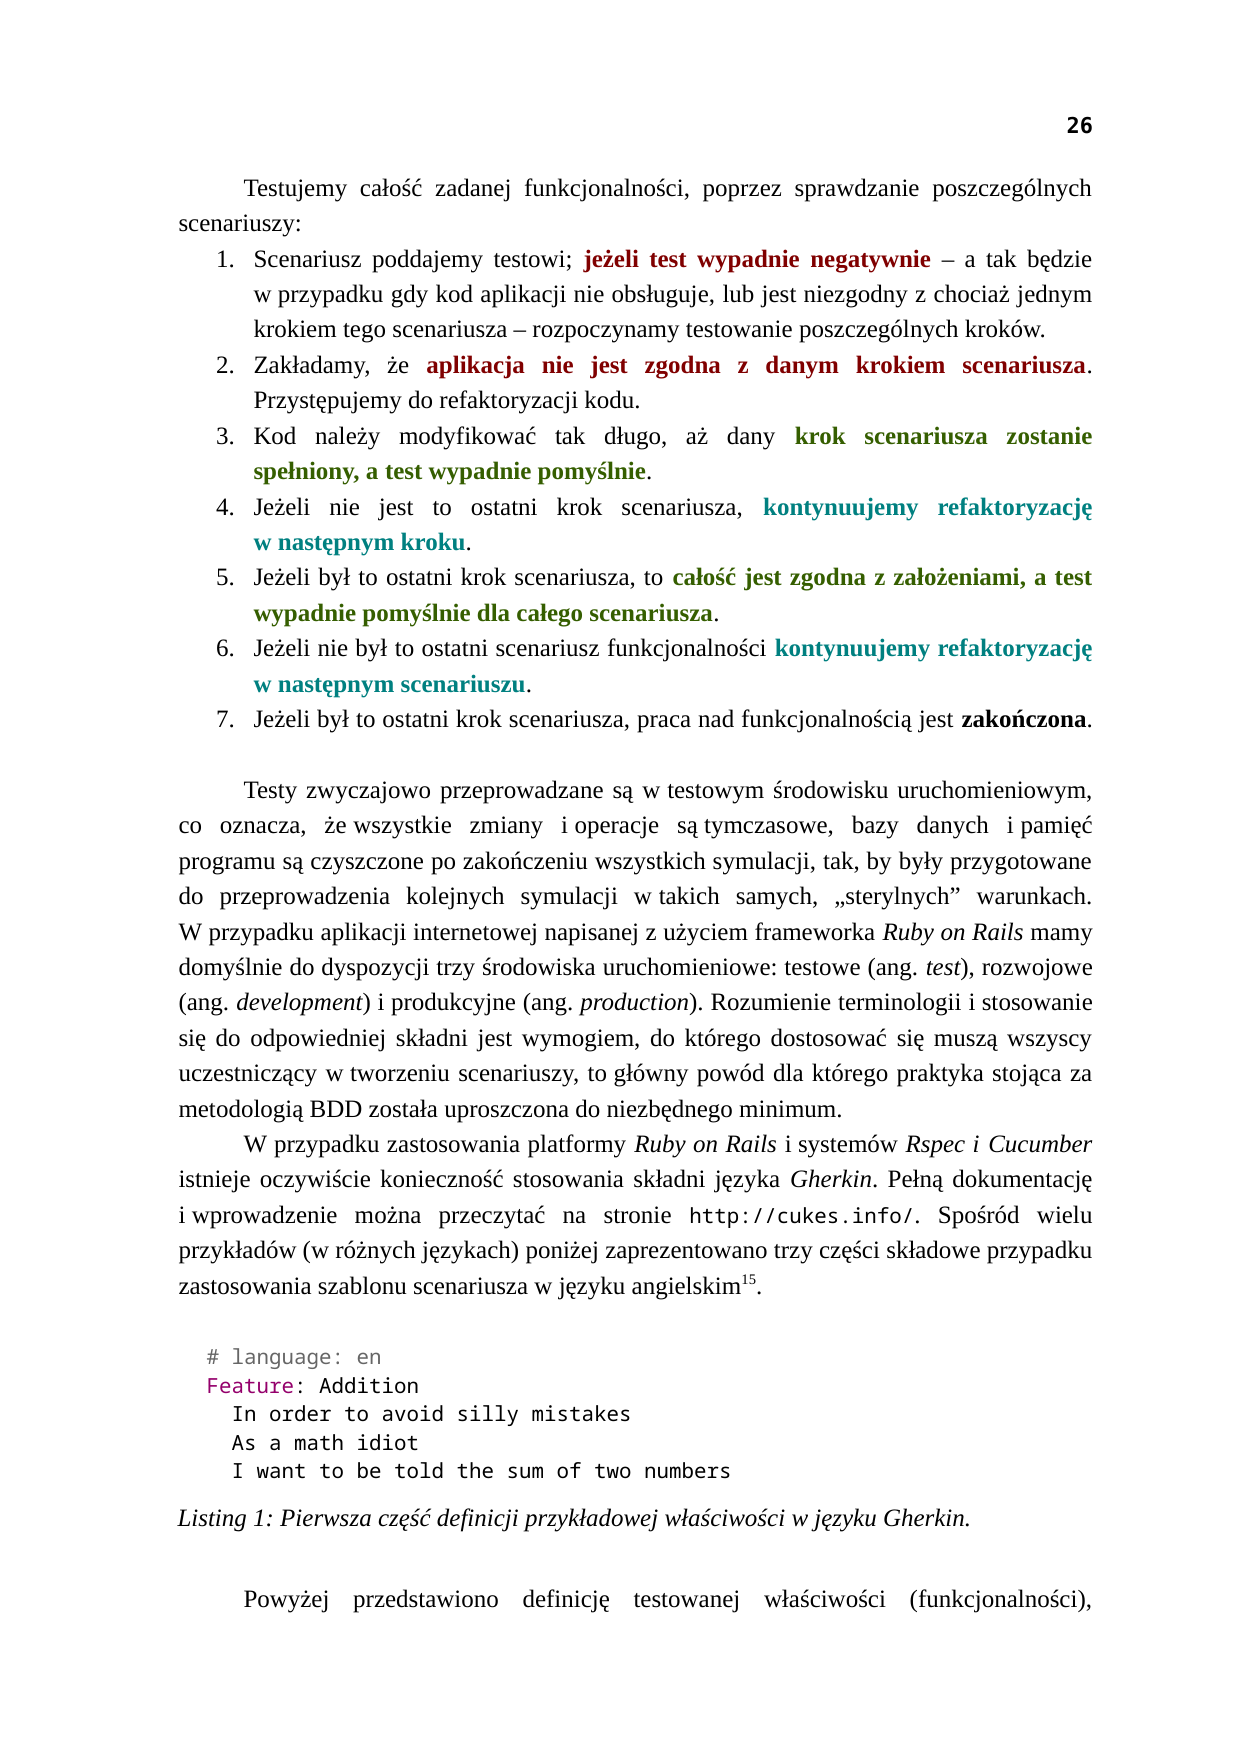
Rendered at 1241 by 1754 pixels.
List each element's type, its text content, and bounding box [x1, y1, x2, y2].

list Jeżeli był to ostatni krok scenariusza, praca nad funkcjonalnością jest zakończona. [216, 699, 1093, 770]
list Zakładamy, że aplikacja nie jest zgodna z danym krokiem scenariusza. Przystępujemy do refaktoryzacji kodu. [216, 345, 1093, 416]
text Testy zwyczajowo przeprowadzane są w testowym środowisku uruchomieniowym, co oznacza, że wszystkie zmiany i operacje są tymczasowe, bazy danych i pamięć programu są czyszczone po zakończeniu wszystkich symulacji, tak, by były przygotowane do przeprowadzenia kolejnych symulacji w takich samych, „sterylnych” warunkach. W przypadku aplikacji internetowej napisanej z użyciem frameworka Ruby on Rails mamy domyślnie do dyspozycji trzy środowiska uruchomieniowe: testowe (ang. test), rozwojowe (ang. development) i produkcyjne (ang. production). Rozumienie terminologii i stosowanie się do odpowiedniej składni jest wymogiem, do którego dostosować się muszą wszyscy uczestniczący w tworzeniu scenariuszy, to główny powód dla którego praktyka stojąca za metodologią BDD została uproszczona do niezbędnego minimum. [178, 770, 1093, 1124]
list Kod należy modyfikować tak długo, aż dany krok scenariusza zostanie spełniony, a test wypadnie pomyślnie. [216, 416, 1093, 487]
list Jeżeli był to ostatni krok scenariusza, to całość jest zgodna z założeniami, a test wypadnie pomyślnie dla całego scenariusza. [216, 557, 1093, 628]
text Testujemy całość zadanej funkcjonalności, poprzez sprawdzanie poszczególnych scenariuszy: [178, 168, 1093, 239]
list Jeżeli nie był to ostatni scenariusz funkcjonalności kontynuujemy refaktoryzację w następnym scenariuszu. [216, 628, 1093, 699]
list Scenariusz poddajemy testowi; jeżeli test wypadnie negatywnie – a tak będzie w przypadku gdy kod aplikacji nie obsługuje, lub jest niezgodny z chociaż jednym krokiem tego scenariusza – rozpoczynamy testowanie poszczególnych kroków. [216, 239, 1093, 345]
table_header # language: en Feature: Addition In order to avoid silly mistakes As a math idiot I want to be told the sum of two numbers [177, 1337, 1093, 1490]
list Jeżeli nie jest to ostatni krok scenariusza, kontynuujemy refaktoryzację w następnym kroku. [216, 487, 1093, 557]
text Powyżej przedstawiono definicję testowanej właściwości (funkcjonalności), [178, 1579, 1093, 1615]
list Listing 1: Pierwsza część definicji przykładowej właściwości w języku Gherkin. [177, 1503, 1093, 1531]
text W przypadku zastosowania platformy Ruby on Rails i systemów Rspec i Cucumber istnieje oczywiście konieczność stosowania składni języka Gherkin. Pełną dokumentację i wprowadzenie można przeczytać na stronie http://cukes.info/. Spośród wielu przykładów (w różnych językach) poniżej zaprezentowano trzy części składowe przypadku zastosowania szablonu scenariusza w języku angielskim. [178, 1124, 1093, 1301]
